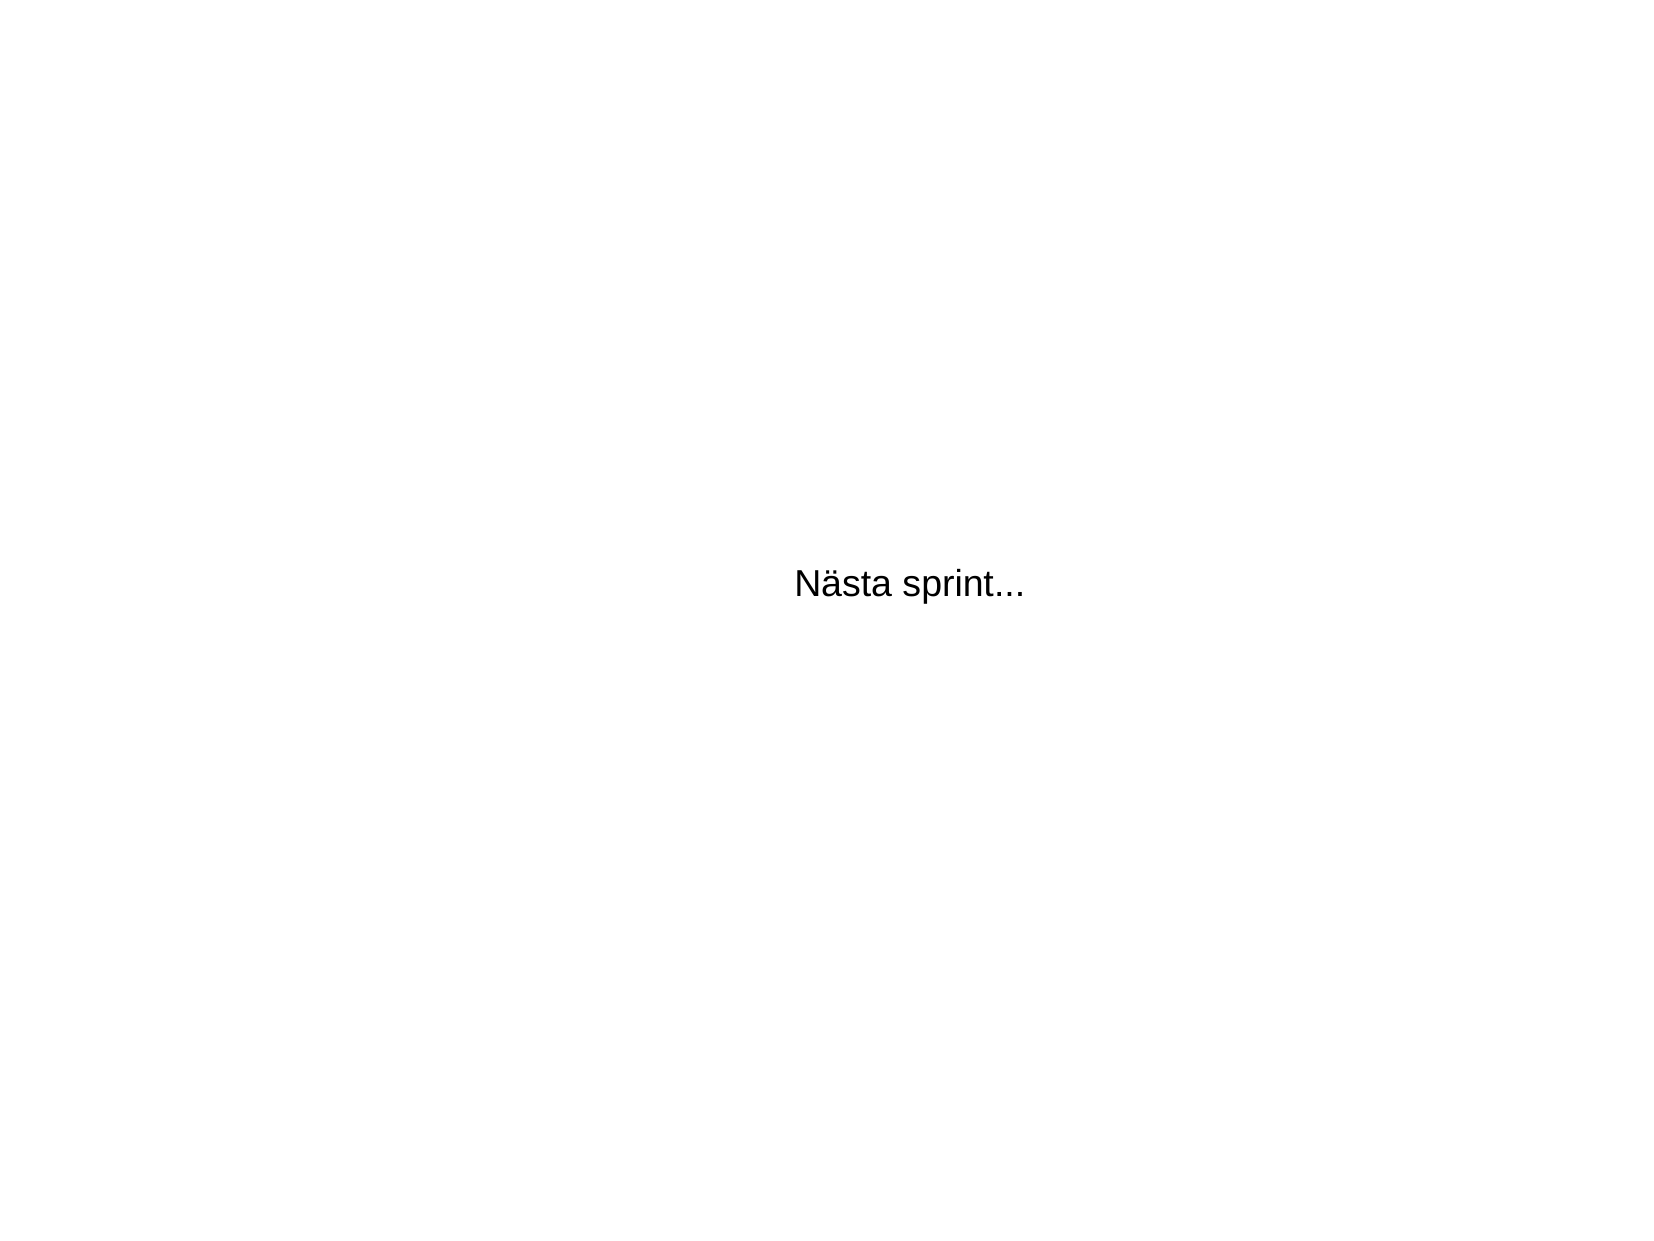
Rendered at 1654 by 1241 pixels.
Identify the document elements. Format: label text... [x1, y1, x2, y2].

text_box Nästa sprint... [779, 555, 1041, 612]
